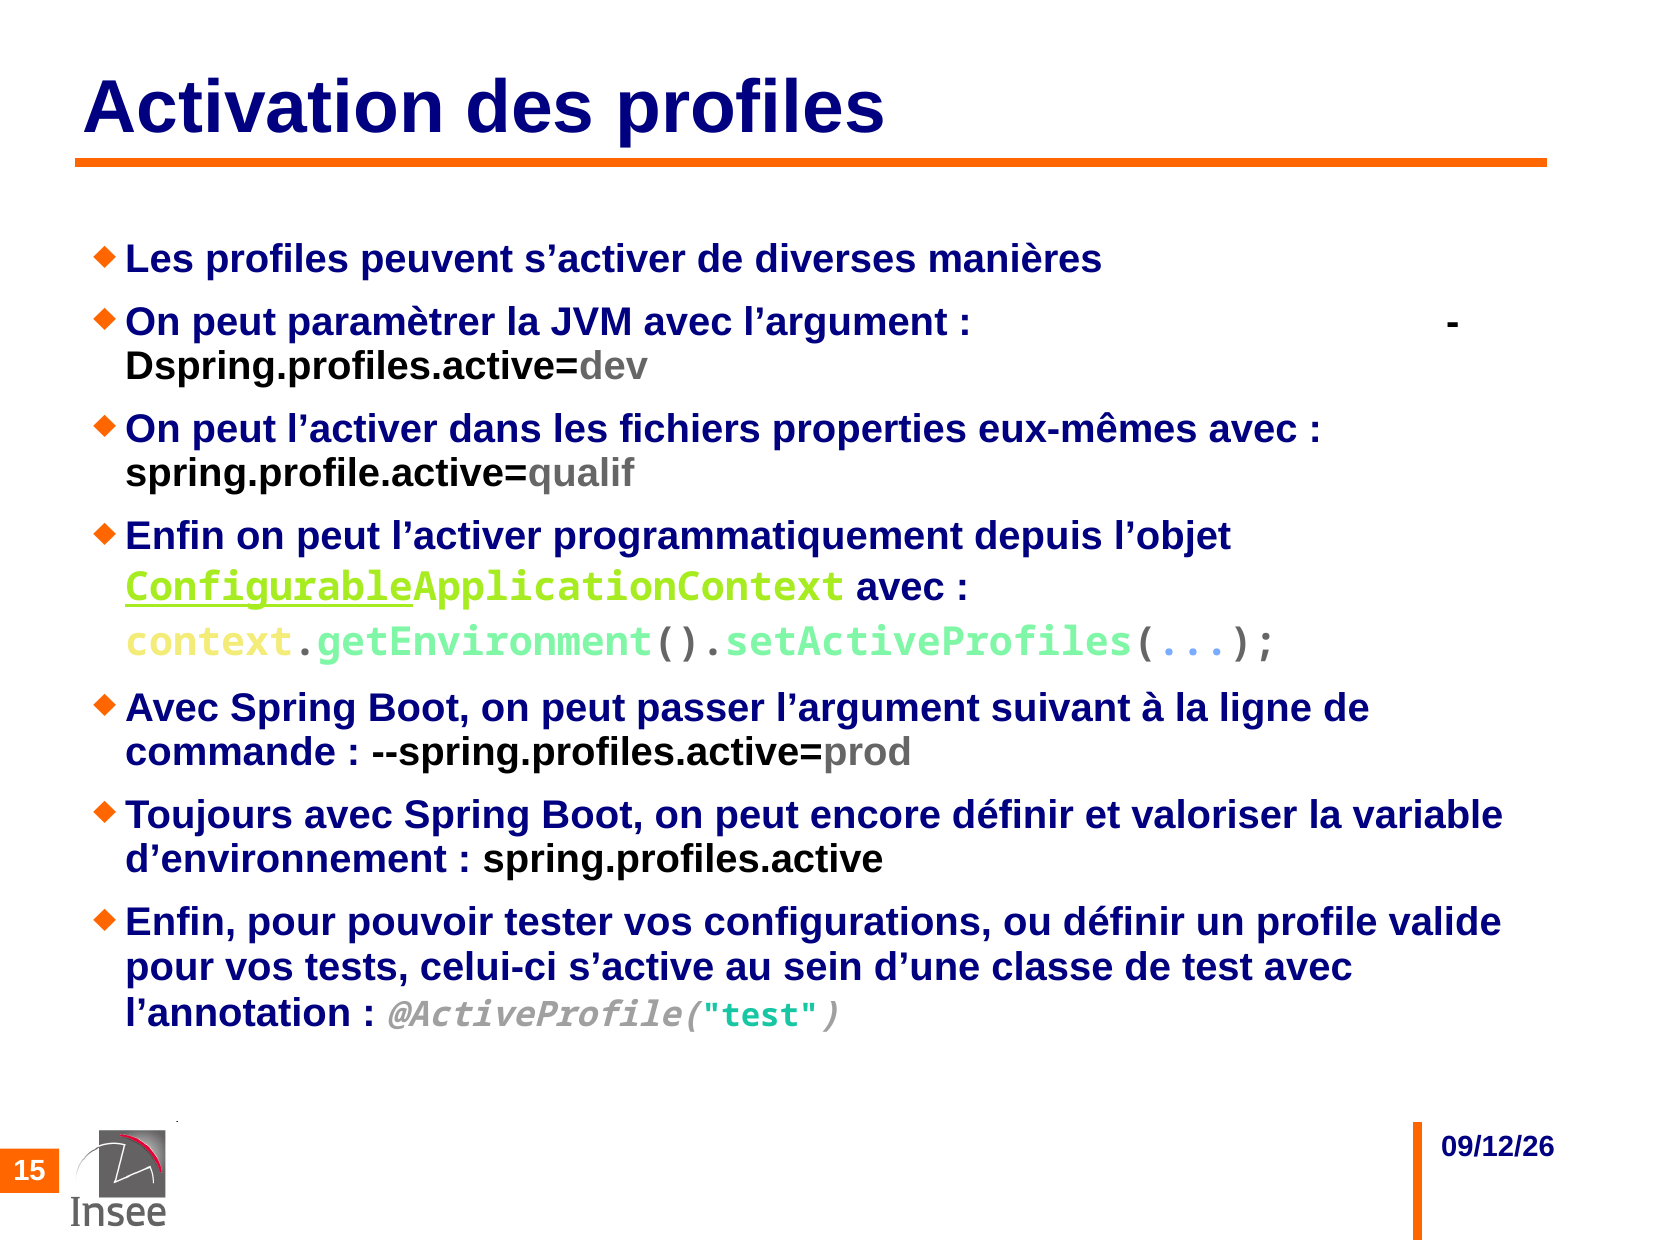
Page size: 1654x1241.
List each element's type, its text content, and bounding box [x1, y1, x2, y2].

picture [62, 1121, 178, 1241]
title Activation des profiles [82, 49, 1619, 163]
list Les profiles peuvent s’activer de diverses manières On peut paramètrer la JVM avec l’argument : -Dspring.profiles.active=dev On peut l’activer dans les fichiers properties eux-mêmes avec : spring.profile.active=qualif Enfin on peut l’activer programmatiquement depuis l’objet ConfigurableApplicationContext avec : context.getEnvironment().setActiveProfiles(...); Avec Spring Boot, on peut passer l’argument suivant à la ligne de commande : --spring.profiles.active=prod Toujours avec Spring Boot, on peut encore définir et valoriser la variable d’environnement : spring.profiles.active Enfin, pour pouvoir tester vos configurations, ou définir un profile valide pour vos tests, celui-ci s’active au sein d’une classe de test avec l’annotation : @ActiveProfile("test") [82, 236, 1571, 1052]
